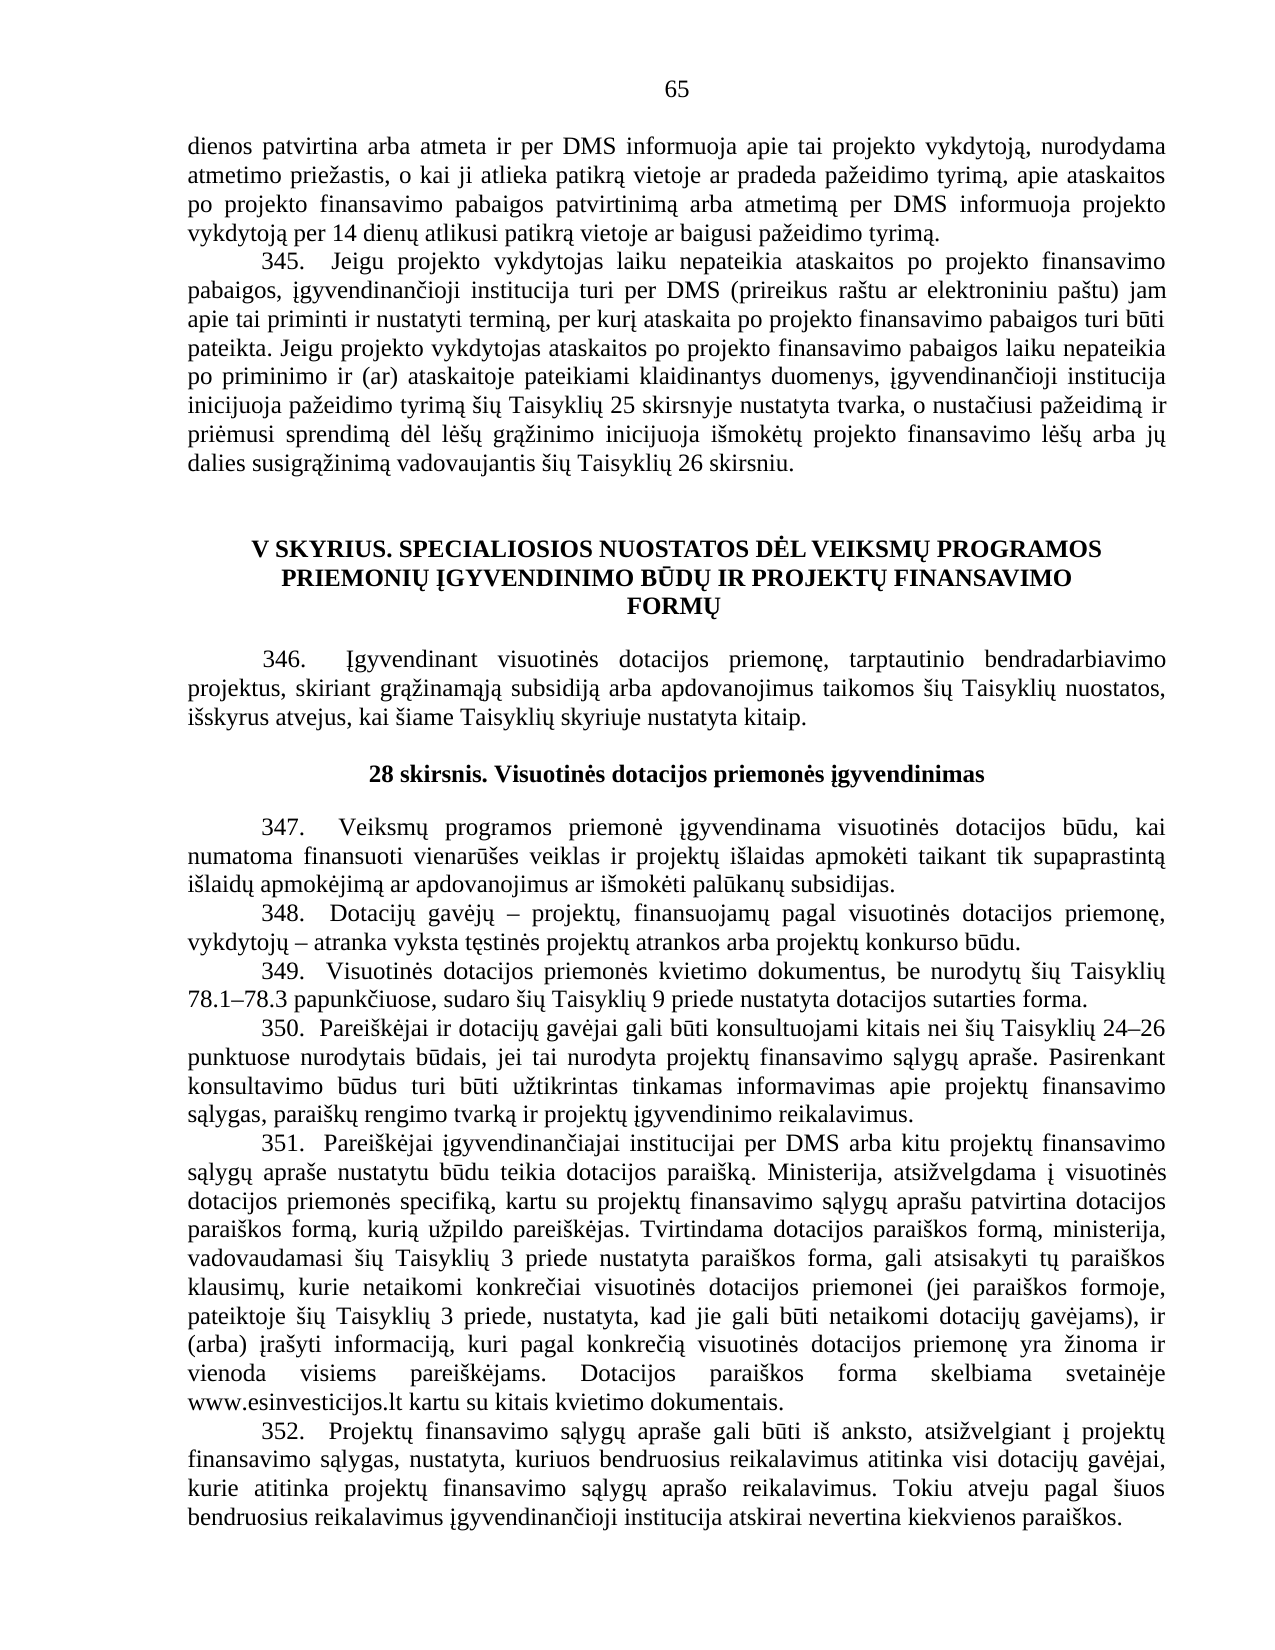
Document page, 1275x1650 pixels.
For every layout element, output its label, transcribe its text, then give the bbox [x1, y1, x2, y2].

text dienos patvirtina arba atmeta ir per DMS informuoja apie tai projekto vykdytoją, nurodydama atmetimo priežastis, o kai ji atlieka patikrą vietoje ar pradeda pažeidimo tyrimą, apie ataskaitos po projekto finansavimo pabaigos patvirtinimą arba atmetimą per DMS informuoja projekto vykdytoją per 14 dienų atlikusi patikrą vietoje ar baigusi pažeidimo tyrimą. [187, 131, 1167, 246]
text 348. Dotacijų gavėjų – projektų, finansuojamų pagal visuotinės dotacijos priemonę, vykdytojų – atranka vyksta tęstinės projektų atrankos arba projektų konkurso būdu. [187, 898, 1167, 956]
text 349. Visuotinės dotacijos priemonės kvietimo dokumentus, be nurodytų šių Taisyklių 78.1–78.3 papunkčiuose, sudaro šių Taisyklių 9 priede nustatyta dotacijos sutarties forma. [187, 956, 1167, 1013]
text V SKYRIUS. SPECIALIOSIOS NUOSTATOS DĖL VEIKSMŲ PROGRAMOS PRIEMONIŲ ĮGYVENDINIMO BŪDŲ IR PROJEKTŲ FINANSAVIMO FORMŲ [246, 534, 1107, 620]
text 351. Pareiškėjai įgyvendinančiajai institucijai per DMS arba kitu projektų finansavimo sąlygų apraše nustatytu būdu teikia dotacijos paraišką. Ministerija, atsižvelgdama į visuotinės dotacijos priemonės specifiką, kartu su projektų finansavimo sąlygų aprašu patvirtina dotacijos paraiškos formą, kurią užpildo pareiškėjas. Tvirtindama dotacijos paraiškos formą, ministerija, vadovaudamasi šių Taisyklių 3 priede nustatyta paraiškos forma, gali atsisakyti tų paraiškos klausimų, kurie netaikomi konkrečiai visuotinės dotacijos priemonei (jei paraiškos formoje, pateiktoje šių Taisyklių 3 priede, nustatyta, kad jie gali būti netaikomi dotacijų gavėjams), ir (arba) įrašyti informaciją, kuri pagal konkrečią visuotinės dotacijos priemonę yra žinoma ir vienoda visiems pareiškėjams. Dotacijos paraiškos forma skelbiama svetainėje www.esinvesticijos.lt kartu su kitais kvietimo dokumentais. [187, 1128, 1167, 1416]
text 347. Veiksmų programos priemonė įgyvendinama visuotinės dotacijos būdu, kai numatoma finansuoti vienarūšes veiklas ir projektų išlaidas apmokėti taikant tik supaprastintą išlaidų apmokėjimą ar apdovanojimus ar išmokėti palūkanų subsidijas. [187, 812, 1167, 898]
text 352. Projektų finansavimo sąlygų apraše gali būti iš anksto, atsižvelgiant į projektų finansavimo sąlygas, nustatyta, kuriuos bendruosius reikalavimus atitinka visi dotacijų gavėjai, kurie atitinka projektų finansavimo sąlygų aprašo reikalavimus. Tokiu atveju pagal šiuos bendruosius reikalavimus įgyvendinančioji institucija atskirai nevertina kiekvienos paraiškos. [187, 1416, 1167, 1531]
text 350. Pareiškėjai ir dotacijų gavėjai gali būti konsultuojami kitais nei šių Taisyklių 24–26 punktuose nurodytais būdais, jei tai nurodyta projektų finansavimo sąlygų apraše. Pasirenkant konsultavimo būdus turi būti užtikrintas tinkamas informavimas apie projektų finansavimo sąlygas, paraiškų rengimo tvarką ir projektų įgyvendinimo reikalavimus. [187, 1013, 1167, 1128]
text 346. Įgyvendinant visuotinės dotacijos priemonę, tarptautinio bendradarbiavimo projektus, skiriant grąžinamąją subsidiją arba apdovanojimus taikomos šių Taisyklių nuostatos, išskyrus atvejus, kai šiame Taisyklių skyriuje nustatyta kitaip. [187, 644, 1167, 730]
text 345. Jeigu projekto vykdytojas laiku nepateikia ataskaitos po projekto finansavimo pabaigos, įgyvendinančioji institucija turi per DMS (prireikus raštu ar elektroniniu paštu) jam apie tai priminti ir nustatyti terminą, per kurį ataskaita po projekto finansavimo pabaigos turi būti pateikta. Jeigu projekto vykdytojas ataskaitos po projekto finansavimo pabaigos laiku nepateikia po priminimo ir (ar) ataskaitoje pateikiami klaidinantys duomenys, įgyvendinančioji institucija inicijuoja pažeidimo tyrimą šių Taisyklių 25 skirsnyje nustatyta tvarka, o nustačiusi pažeidimą ir priėmusi sprendimą dėl lėšų grąžinimo inicijuoja išmokėtų projekto finansavimo lėšų arba jų dalies susigrąžinimą vadovaujantis šių Taisyklių 26 skirsniu. [187, 246, 1167, 476]
subtitle 28 skirsnis. Visuotinės dotacijos priemonės įgyvendinimas [246, 759, 1107, 788]
